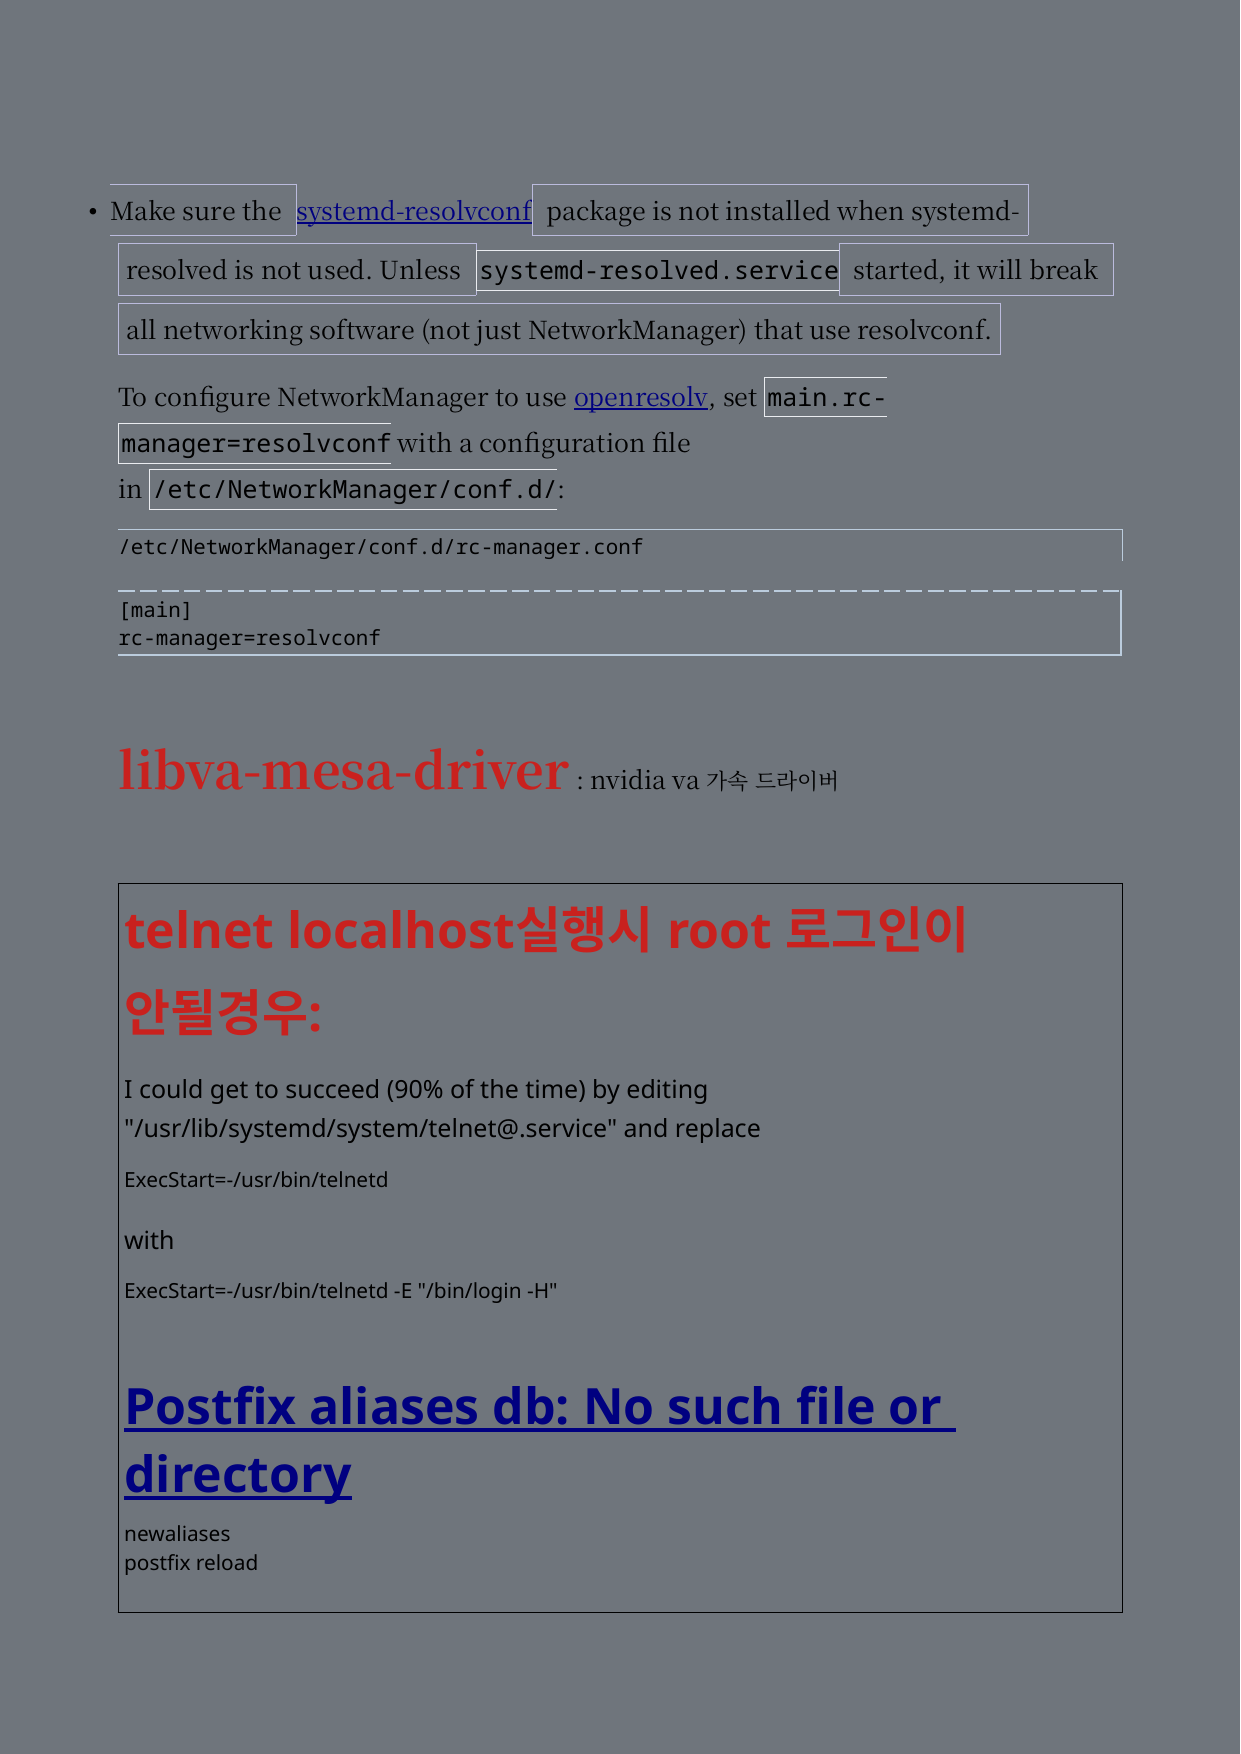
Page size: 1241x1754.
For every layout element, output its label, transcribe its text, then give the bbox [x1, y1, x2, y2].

table_cell Postfix aliases db: No such file or directory newaliases postfix reload [119, 1340, 1122, 1612]
text [main] [118, 590, 1120, 619]
table_header telnet localhost실행시 root 로그인이 안될경우: I could get to succeed (90% of the time) by editing "/usr/lib/systemd/system/telnet@.service" and replace ExecStart=-/usr/bin/telnetd with ExecStart=-/usr/bin/telnetd -E "/bin/login -H" [119, 884, 1122, 1340]
text libva-mesa-driver : nvidia va 가속 드라이버 [118, 686, 1122, 804]
text /etc/NetworkManager/conf.d/rc-manager.conf [118, 530, 1122, 561]
text rc-manager=resolvconf [118, 619, 1120, 654]
list Make sure the systemd-resolvconf package is not installed when systemd-resolved is not used. Unless systemd-resolved.service started, it will break all networking software (not just NetworkManager) that use resolvconf. [118, 183, 1122, 354]
text To configure NetworkManager to use openresolv, set main.rc-manager=resolvconf with a configuration file in /etc/NetworkManager/conf.d/: [118, 377, 1122, 509]
